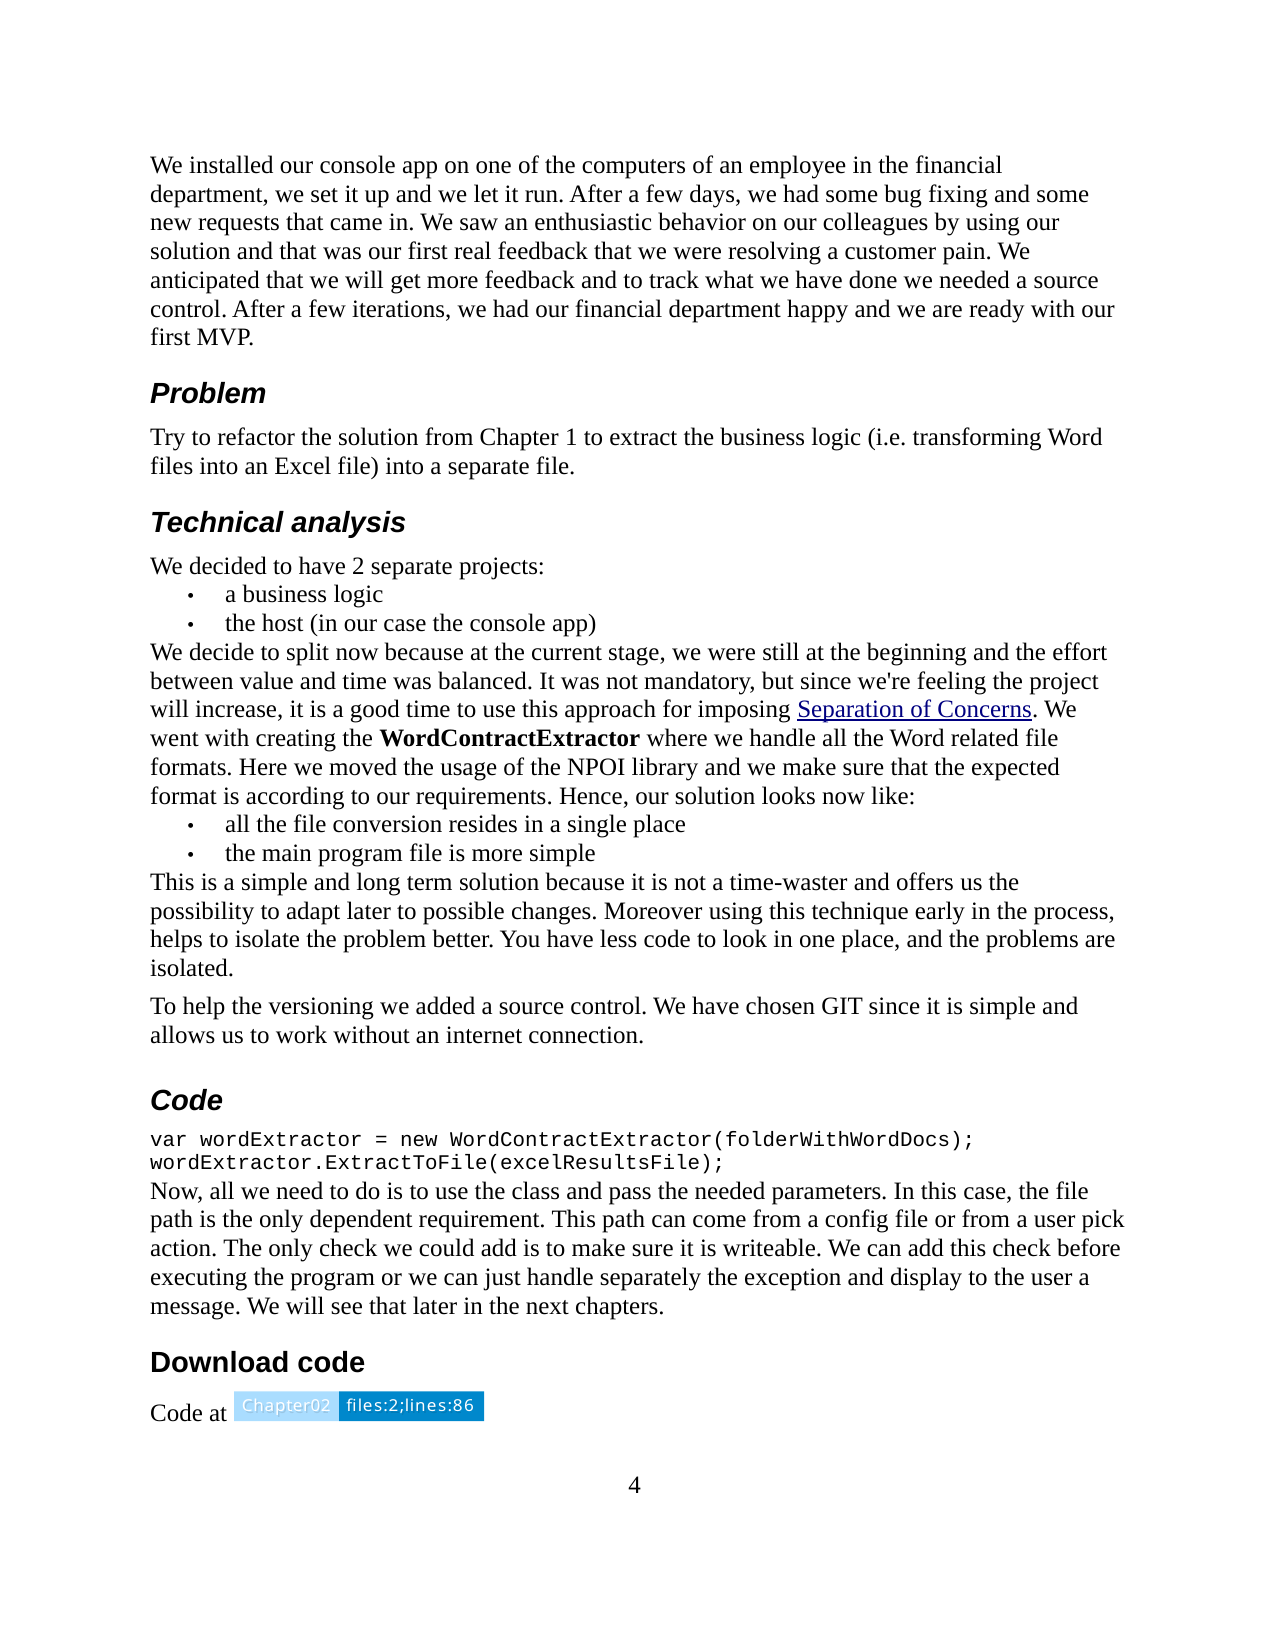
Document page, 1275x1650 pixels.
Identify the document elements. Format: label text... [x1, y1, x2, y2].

subtitle Code [150, 1082, 1125, 1116]
text We installed our console app on one of the computers of an employee in the financial department, we set it up and we let it run. After a few days, we had some bug fixing and some new requests that came in. We saw an enthusiastic behavior on our colleagues by using our solution and that was our first real feedback that we were resolving a customer pain. We anticipated that we will get more feedback and to track what we have done we needed a source control. After a few iterations, we had our financial department happy and we are ready with our first MVP. [150, 150, 1125, 351]
text To help the versioning we added a source control. We have chosen GIT since it is simple and allows us to work without an internet connection. [150, 991, 1125, 1048]
text Now, all we need to do is to use the class and pass the needed parameters. In this case, the file path is the only dependent requirement. This path can come from a config file or from a user pick action. The only check we could add is to make sure it is writeable. We can add this check before executing the program or we can just handle separately the exception and display to the user a message. We will see that later in the next chapters. [150, 1176, 1125, 1319]
text This is a simple and long term solution because it is not a time-waster and offers us the possibility to adapt later to possible changes. Moreover using this technique early in the process, helps to isolate the problem better. You have less code to look in one place, and the problems are isolated. [150, 867, 1125, 982]
text wordExtractor.ExtractToFile(excelResultsFile); [150, 1152, 1125, 1176]
subtitle Download code [150, 1344, 1125, 1378]
text Try to refactor the solution from Chapter 1 to extract the business logic (i.e. transforming Word files into an Excel file) into a separate file. [150, 422, 1125, 480]
list a business logic [187, 579, 1125, 608]
text We decide to split now because at the current stage, we were still at the beginning and the effort between value and time was balanced. It was not mandatory, but since we're feeling the project will increase, it is a good time to use this approach for imposing Separation of Concerns. We went with creating the WordContractExtractor where we handle all the Word related file formats. Here we moved the usage of the NPOI library and we make sure that the expected format is according to our requirements. Hence, our solution looks now like: [150, 637, 1125, 809]
subtitle Problem [150, 376, 1125, 410]
list the host (in our case the console app) [187, 608, 1125, 637]
subtitle Technical analysis [150, 505, 1125, 538]
text var wordExtractor = new WordContractExtractor(folderWithWordDocs); [150, 1128, 1125, 1152]
text Code at [150, 1391, 1125, 1427]
list the main program file is more simple [187, 838, 1125, 867]
list all the file conversion resides in a single place [187, 809, 1125, 838]
text We decided to have 2 separate projects: [150, 551, 1125, 579]
